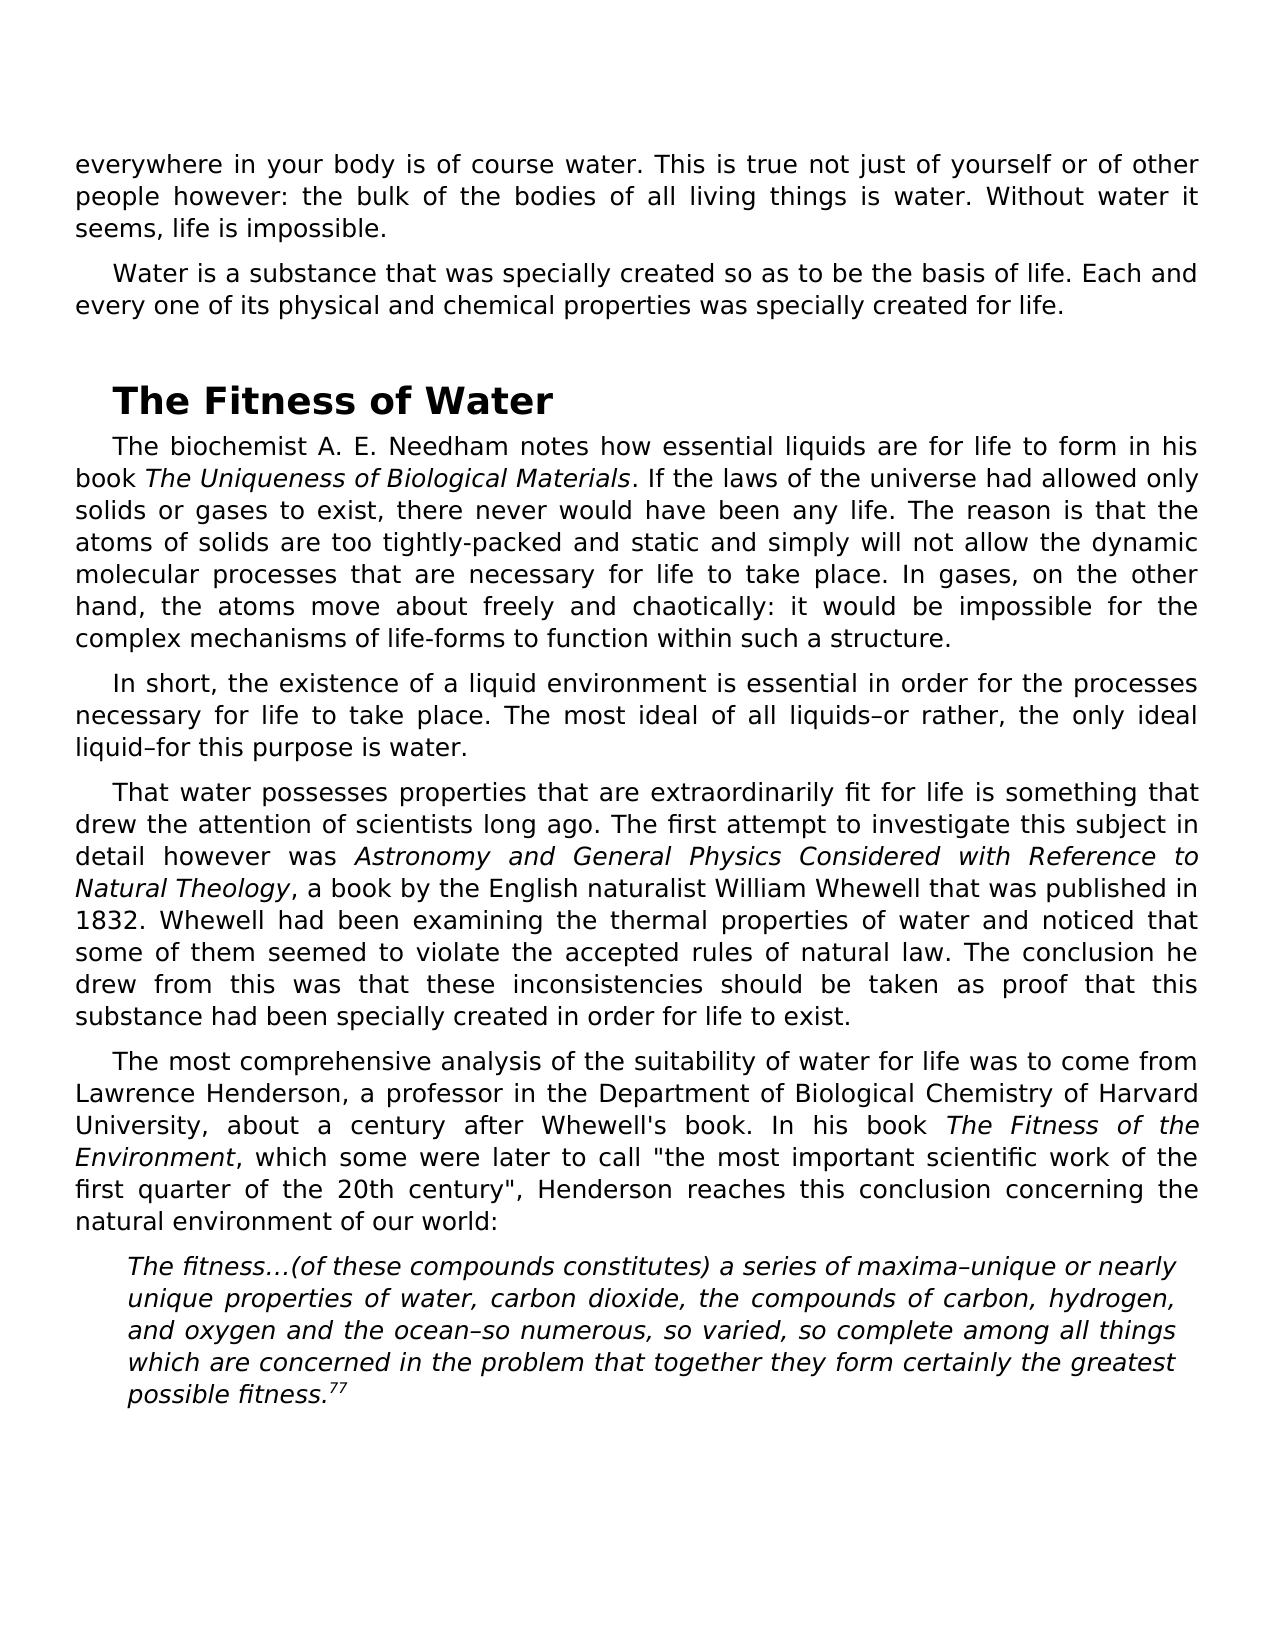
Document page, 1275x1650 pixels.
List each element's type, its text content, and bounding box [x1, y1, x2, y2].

text The fitness…(of these compounds constitutes) a series of maxima–unique or nearly unique properties of water, carbon dioxide, the compounds of carbon, hydrogen, and oxygen and the ocean–so numerous, so varied, so complete among all things which are concerned in the problem that together they form certainly the greatest possible fitness.77 [127, 1252, 1177, 1409]
text The biochemist A. E. Needham notes how essential liquids are for life to form in his book The Uniqueness of Biological Materials. If the laws of the universe had allowed only solids or gases to exist, there never would have been any life. The reason is that the atoms of solids are too tightly-packed and static and simply will not allow the dynamic molecular processes that are necessary for life to take place. In gases, on the other hand, the atoms move about freely and chaotically: it would be impossible for the complex mechanisms of life-forms to function within such a structure. [75, 432, 1200, 654]
text In short, the existence of a liquid environment is essential in order for the processes necessary for life to take place. The most ideal of all liquids–or rather, the only ideal liquid–for this purpose is water. [75, 669, 1200, 762]
text everywhere in your body is of course water. This is true not just of yourself or of other people however: the bulk of the bodies of all living things is water. Without water it seems, life is impossible. [75, 150, 1200, 243]
subtitle The Fitness of Water [112, 380, 1200, 424]
text That water possesses properties that are extraordinarily fit for life is something that drew the attention of scientists long ago. The first attempt to investigate this subject in detail however was Astronomy and General Physics Considered with Reference to Natural Theology, a book by the English naturalist William Whewell that was published in 1832. Whewell had been examining the thermal properties of water and noticed that some of them seemed to violate the accepted rules of natural law. The conclusion he drew from this was that these inconsistencies should be taken as proof that this substance had been specially created in order for life to exist. [75, 778, 1200, 1032]
text The most comprehensive analysis of the suitability of water for life was to come from Lawrence Henderson, a professor in the Department of Biological Chemistry of Harvard University, about a century after Whewell's book. In his book The Fitness of the Environment, which some were later to call "the most important scientific work of the first quarter of the 20th century", Henderson reaches this conclusion concerning the natural environment of our world: [75, 1047, 1200, 1237]
text Water is a substance that was specially created so as to be the basis of life. Each and every one of its physical and chemical properties was specially created for life. [75, 259, 1200, 320]
